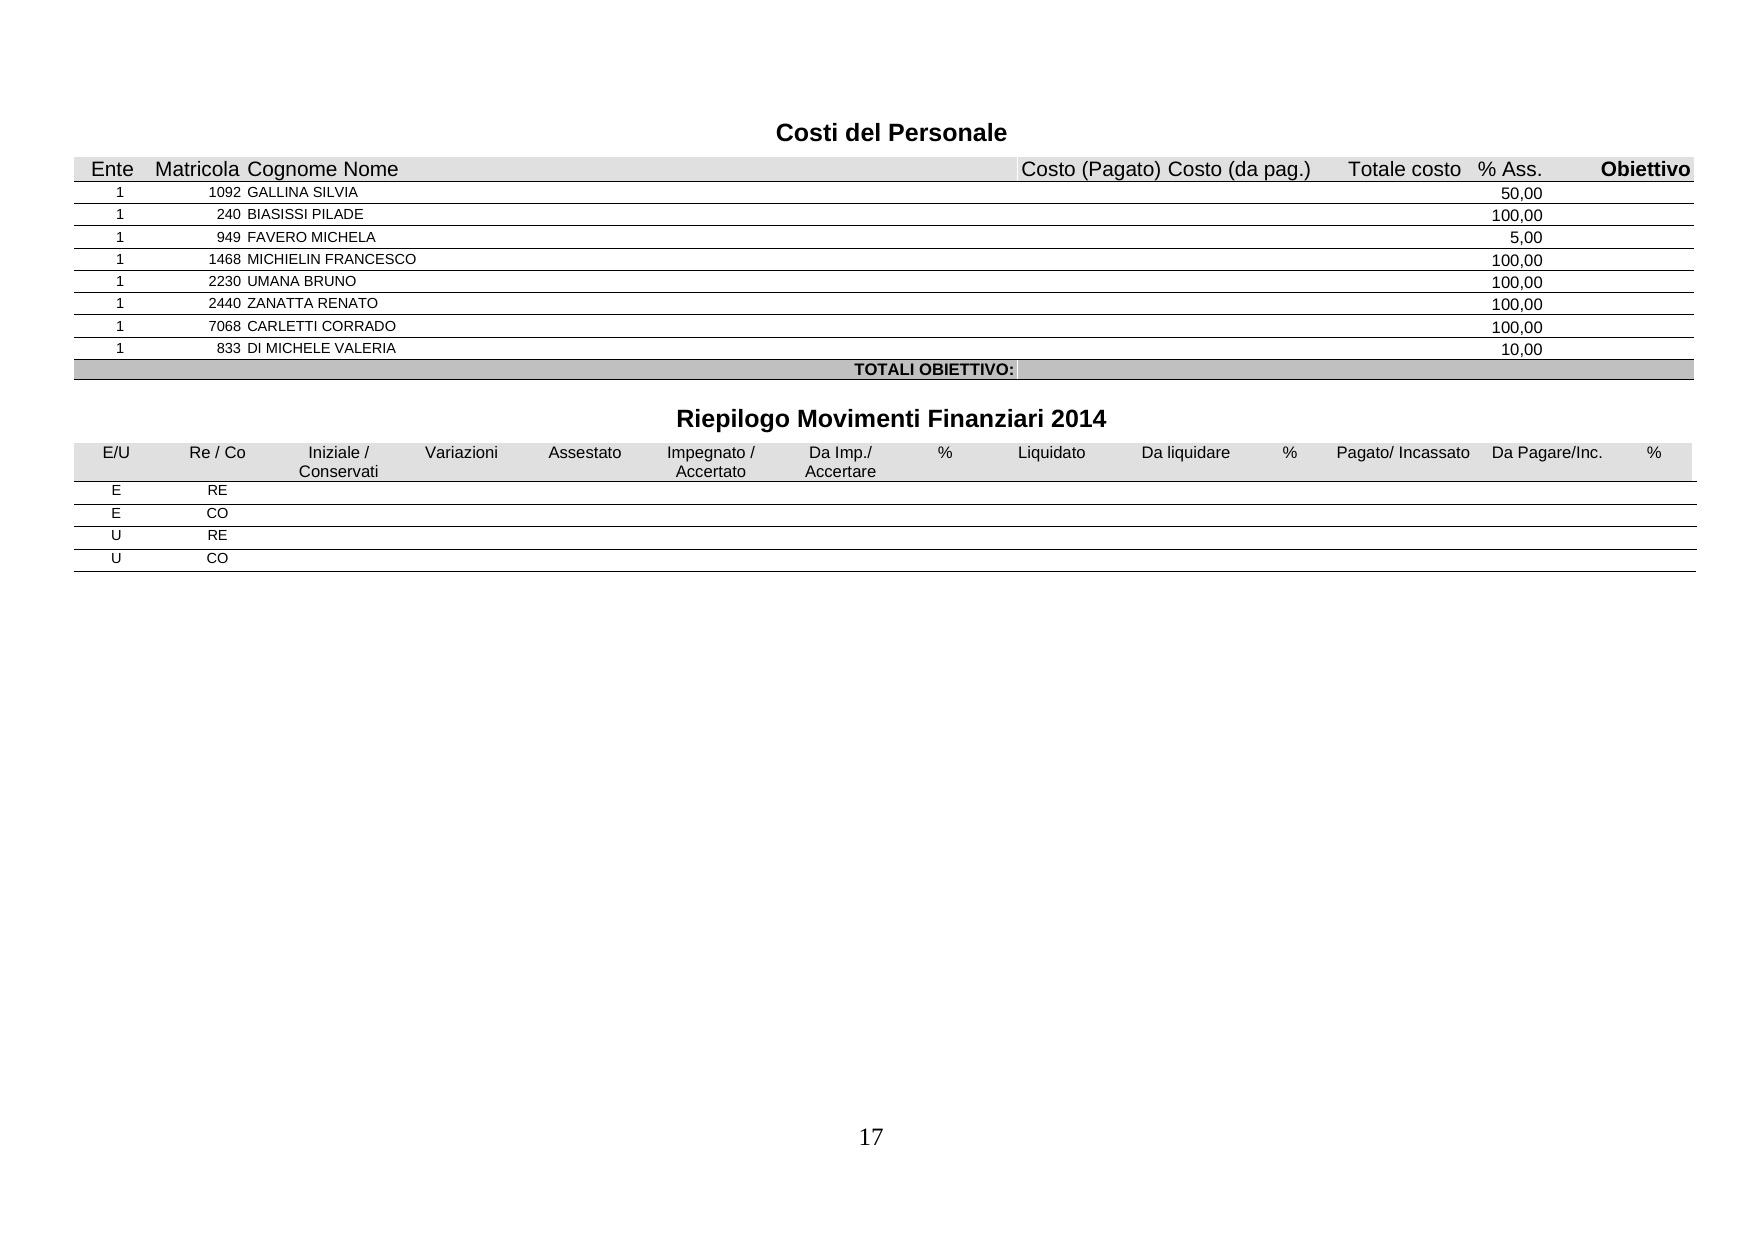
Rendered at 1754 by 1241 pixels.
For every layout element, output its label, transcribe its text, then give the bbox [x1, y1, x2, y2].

table_header E/U [74, 443, 158, 481]
table_cell [1464, 360, 1546, 379]
table_header [1253, 527, 1330, 544]
table_header [524, 527, 646, 544]
table_cell 1 [74, 338, 150, 359]
table_cell 1 [74, 293, 150, 314]
table_header U [74, 527, 158, 544]
table_header Matricola [150, 157, 244, 181]
table_cell [1164, 249, 1314, 270]
table_cell 1 [74, 249, 150, 270]
table_header [277, 550, 402, 566]
table_cell [1328, 482, 1478, 499]
table_header [774, 527, 908, 544]
table_cell CARLETTI CORRADO [244, 315, 1017, 337]
table_header % [1616, 443, 1692, 481]
table_header [402, 527, 524, 544]
table_cell [1314, 360, 1464, 379]
table_cell [1018, 315, 1164, 337]
table_cell [1546, 315, 1694, 337]
table_header [774, 505, 908, 521]
table_cell 1 [74, 271, 150, 292]
table_header [1621, 550, 1697, 566]
table_header [1481, 527, 1621, 544]
table_cell [1314, 182, 1464, 203]
table_header [1330, 505, 1481, 521]
table_cell TOTALI OBIETTIVO: [74, 360, 1017, 379]
table_header % [907, 443, 983, 481]
table_cell 100,00 [1464, 293, 1546, 314]
table_header [983, 550, 1122, 566]
table_header Da liquidare [1121, 443, 1251, 481]
table_cell [643, 482, 774, 499]
table_cell [1314, 338, 1464, 359]
text Riepilogo Movimenti Finanziari 2014 [71, 404, 1712, 433]
table_header Da Pagare/Inc. [1478, 443, 1616, 481]
table_cell [1121, 482, 1251, 499]
table_cell ZANATTA RENATO [244, 293, 1017, 314]
table_cell [1018, 293, 1164, 314]
table_header [1253, 550, 1330, 566]
table_cell 1 [74, 315, 150, 337]
table_header [74, 572, 1696, 577]
table_cell [1164, 293, 1314, 314]
table_cell [1164, 315, 1314, 337]
table_cell 50,00 [1464, 182, 1546, 203]
table_header [908, 505, 983, 521]
table_cell [1546, 271, 1694, 292]
table_header [1481, 550, 1621, 566]
table_cell [1164, 226, 1314, 247]
table_header [646, 505, 774, 521]
table_cell [907, 482, 983, 499]
table_cell E [74, 482, 158, 499]
table_header [1122, 505, 1253, 521]
table_header [1330, 527, 1481, 544]
table_cell [522, 482, 643, 499]
table_cell 10,00 [1464, 338, 1546, 359]
table_header [277, 505, 402, 521]
table_cell GALLINA SILVIA [244, 182, 1017, 203]
table_cell [276, 482, 401, 499]
table_cell [1546, 338, 1694, 359]
table_cell [1546, 249, 1694, 270]
table_header [1692, 443, 1697, 481]
table_cell [1018, 204, 1164, 225]
table_cell 240 [150, 204, 244, 225]
table_cell [1018, 271, 1164, 292]
table_cell 1092 [150, 182, 244, 203]
table_cell [1164, 204, 1314, 225]
table_header Pagato/ Incassato [1328, 443, 1478, 481]
table_header [1330, 550, 1481, 566]
table_header [983, 527, 1122, 544]
table_header [646, 527, 774, 544]
table_cell [1018, 182, 1164, 203]
table_cell 1 [74, 182, 150, 203]
table_header E [74, 505, 158, 521]
table_cell [1546, 293, 1694, 314]
table_header Ente [74, 157, 150, 181]
table_cell 2230 [150, 271, 244, 292]
table_cell [1314, 249, 1464, 270]
table_cell 1468 [150, 249, 244, 270]
table_cell [1251, 482, 1328, 499]
table_cell [1546, 204, 1694, 225]
table_cell [1314, 271, 1464, 292]
table_header RE [158, 527, 277, 544]
table_header CO [158, 550, 277, 566]
table_cell [1314, 293, 1464, 314]
table_header [1621, 527, 1697, 544]
table_header [1481, 505, 1621, 521]
table_cell 833 [150, 338, 244, 359]
table_cell [401, 482, 522, 499]
table_header [1253, 505, 1330, 521]
table_header [402, 550, 524, 566]
table_cell [1546, 226, 1694, 247]
table_cell [1314, 315, 1464, 337]
table_header [908, 527, 983, 544]
table_cell [1018, 338, 1164, 359]
table_header [908, 550, 983, 566]
table_cell [1164, 271, 1314, 292]
table_cell [983, 482, 1121, 499]
table_cell [1164, 338, 1314, 359]
table_cell 7068 [150, 315, 244, 337]
table_header Costo (Pagato) [1018, 157, 1164, 181]
table_cell 5,00 [1464, 226, 1546, 247]
table_header Re / Co [158, 443, 276, 481]
text Costi del Personale [71, 118, 1712, 147]
table_cell UMANA BRUNO [244, 271, 1017, 292]
table_header Da Imp./ Accertare [774, 443, 907, 481]
table_cell [1018, 360, 1164, 379]
table_header CO [158, 505, 277, 521]
table_cell BIASISSI PILADE [244, 204, 1017, 225]
table_cell [1018, 226, 1164, 247]
table_cell 1 [74, 204, 150, 225]
table_cell 100,00 [1464, 315, 1546, 337]
table_header Assestato [522, 443, 648, 481]
table_header U [74, 550, 158, 566]
table_cell [1314, 204, 1464, 225]
table_header [524, 550, 646, 566]
table_header [1122, 550, 1253, 566]
table_header [983, 505, 1122, 521]
table_cell DI MICHELE VALERIA [244, 338, 1017, 359]
table_header Costo (da pag.) [1164, 157, 1314, 181]
table_cell 100,00 [1464, 271, 1546, 292]
table_header [524, 505, 646, 521]
table_header Variazioni [401, 443, 522, 481]
table_cell [1478, 482, 1616, 499]
table_header % Ass. [1464, 157, 1546, 181]
table_cell [1616, 482, 1697, 499]
table_cell [774, 482, 907, 499]
table_cell 100,00 [1464, 204, 1546, 225]
table_header Iniziale / Conservati [276, 443, 401, 481]
table_cell [1546, 360, 1694, 379]
table_header [1122, 527, 1253, 544]
table_cell 2440 [150, 293, 244, 314]
table_header [1621, 505, 1697, 521]
table_header Liquidato [983, 443, 1121, 481]
table_header % [1251, 443, 1328, 481]
table_cell [1314, 226, 1464, 247]
table_cell FAVERO MICHELA [244, 226, 1017, 247]
table_header Cognome Nome [244, 157, 1017, 181]
table_header [774, 550, 908, 566]
table_cell [1164, 182, 1314, 203]
table_header [277, 527, 402, 544]
table_cell 100,00 [1464, 249, 1546, 270]
table_cell MICHIELIN FRANCESCO [244, 249, 1017, 270]
table_cell 949 [150, 226, 244, 247]
table_header Obiettivo [1546, 157, 1694, 181]
table_cell [1164, 360, 1314, 379]
table_header [402, 505, 524, 521]
table_cell RE [158, 482, 276, 499]
table_cell [1546, 182, 1694, 203]
table_header [646, 550, 774, 566]
table_header Impegnato / Accertato [648, 443, 774, 481]
table_cell [1018, 249, 1164, 270]
table_cell 1 [74, 226, 150, 247]
table_header Totale costo [1314, 157, 1464, 181]
